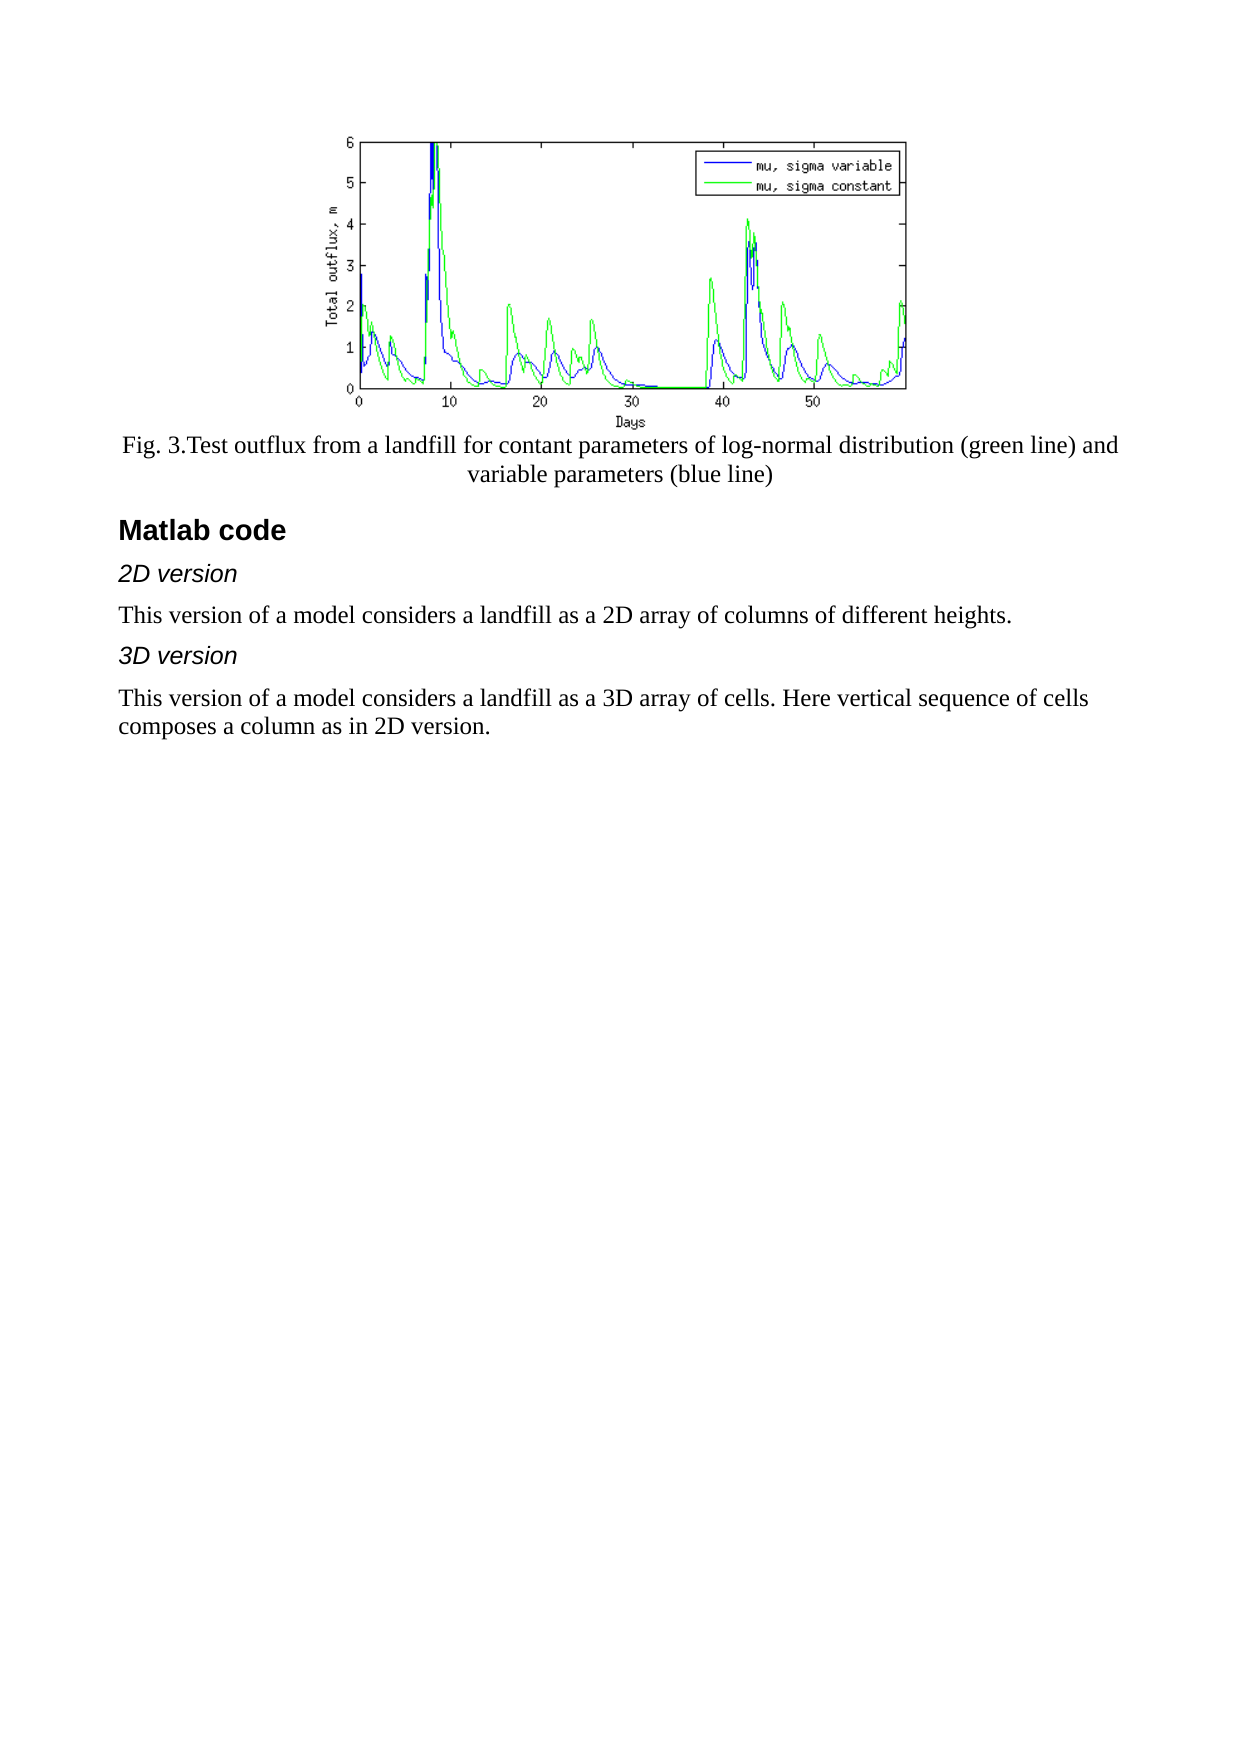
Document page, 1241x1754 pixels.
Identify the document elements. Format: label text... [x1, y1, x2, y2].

picture [268, 118, 972, 431]
subtitle Matlab code [118, 513, 1122, 546]
text 2D version [118, 559, 1122, 588]
text This version of a model considers a landfill as a 3D array of cells. Here vertical sequence of cells composes a column as in 2D version. [118, 683, 1122, 740]
text 3D version [118, 641, 1122, 670]
text This version of a model considers a landfill as a 2D array of columns of different heights. [118, 600, 1122, 629]
text Fig. 3.Test outflux from a landfill for contant parameters of log-normal distribution (green line) and variable parameters (blue line) [118, 430, 1122, 488]
